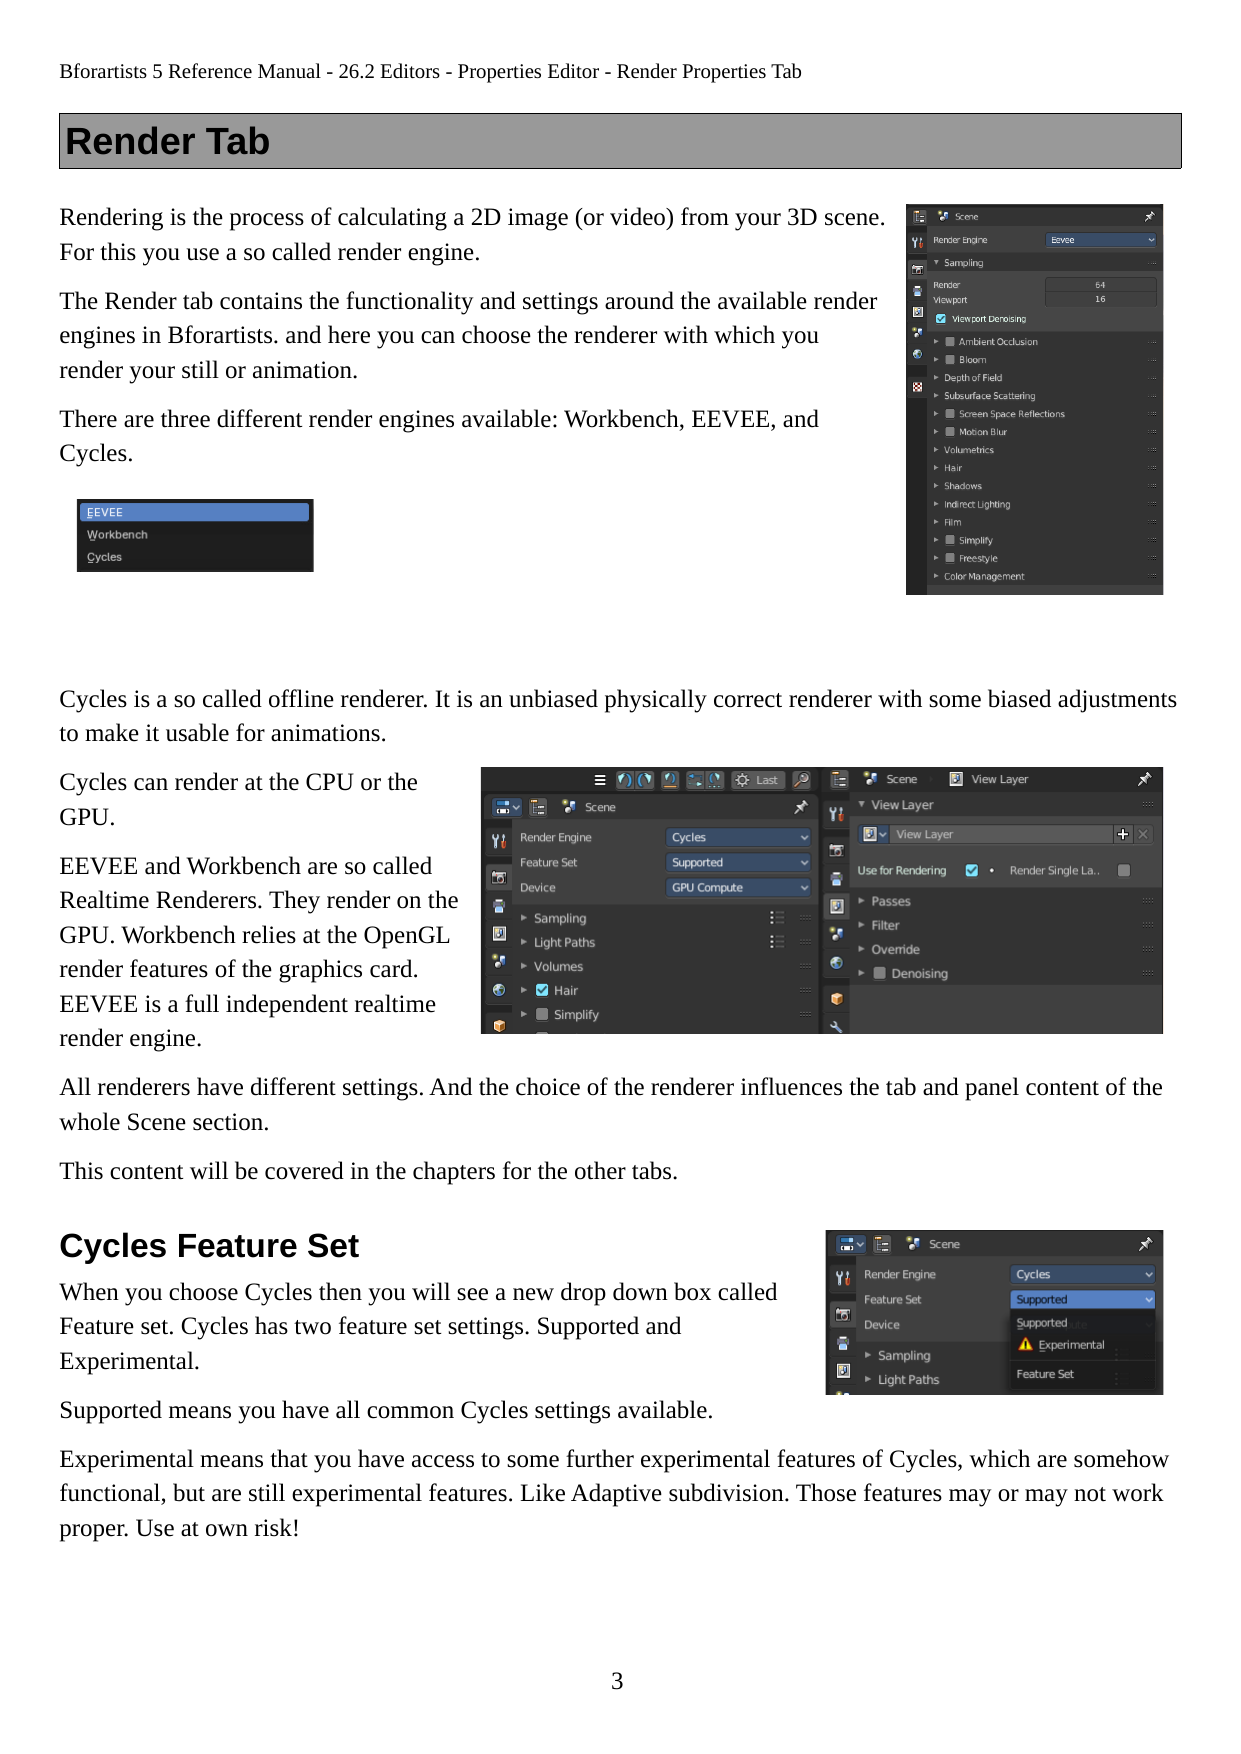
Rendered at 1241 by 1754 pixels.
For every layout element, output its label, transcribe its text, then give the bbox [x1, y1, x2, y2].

text When you choose Cycles then you will see a new drop down box called Feature set. Cycles has two feature set settings. Supported and Experimental. [59, 1277, 825, 1374]
text There are three different render engines available: Workbench, EEVEE, and Cycles. [59, 404, 906, 467]
text Experimental means that you have access to some further experimental features of Cycles, which are somehow functional, but are still experimental features. Like Adaptive subdivision. Those features may or may not work proper. Use at own risk! [59, 1444, 1181, 1542]
picture [76, 499, 314, 572]
table_header Render Tab [60, 114, 1181, 168]
text Supported means you have all common Cycles settings available. [59, 1395, 1181, 1424]
picture [906, 204, 1164, 595]
picture [480, 767, 1164, 1034]
text All renderers have different settings. And the choice of the renderer influences the tab and panel content of the whole Scene section. [59, 1072, 1181, 1136]
text Cycles can render at the CPU or the GPU. [59, 767, 480, 831]
text Rendering is the process of calculating a 2D image (or video) from your 3D scene. For this you use a so called render engine. [59, 202, 1181, 266]
subtitle Cycles Feature Set [59, 1226, 1181, 1264]
text EEVEE and Workbench are so called Realtime Renderers. They render on the GPU. Workbench relies at the OpenGL render features of the graphics card. EEVEE is a full independent realtime render engine. [59, 851, 1181, 1052]
text [1164, 767, 1181, 831]
text Cycles is a so called offline renderer. It is an unbiased physically correct renderer with some biased adjustments to make it usable for animations. [59, 684, 1181, 747]
picture [825, 1230, 1164, 1395]
text The Render tab contains the functionality and settings around the available render engines in Bforartists. and here you can choose the renderer with which you render your still or animation. [59, 286, 906, 384]
text This content will be covered in the chapters for the other tabs. [59, 1156, 1181, 1184]
